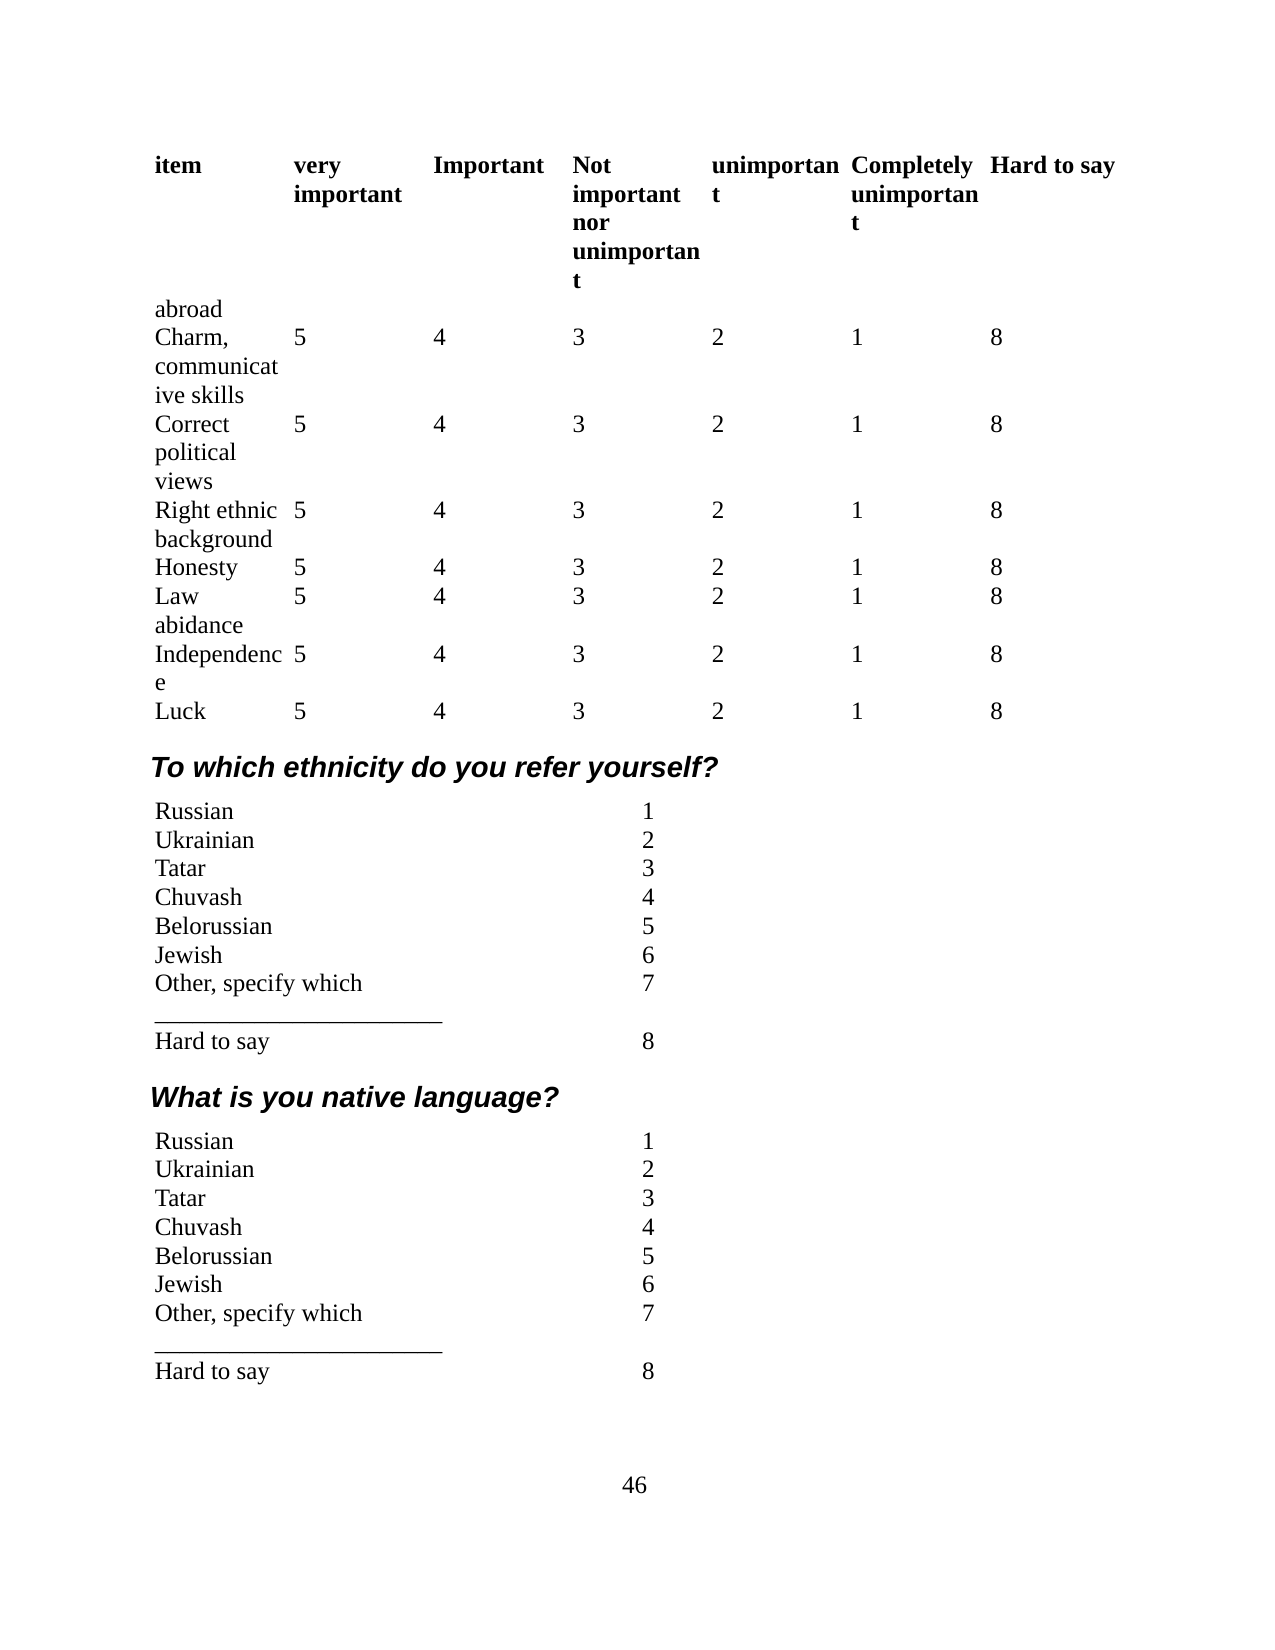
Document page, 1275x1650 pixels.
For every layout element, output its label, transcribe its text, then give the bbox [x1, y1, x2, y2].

table_cell 3 [568, 553, 707, 581]
table_header very important [289, 150, 428, 294]
table_cell Independence [150, 639, 289, 696]
table_cell 1 [846, 495, 986, 552]
table_cell 3 [568, 323, 707, 409]
table_cell 8 [986, 409, 1125, 495]
table_cell 3 [568, 581, 707, 639]
table_cell 4 [638, 1212, 1125, 1241]
table_cell 5 [289, 581, 428, 639]
table_header Important [429, 150, 568, 294]
table_cell 4 [429, 323, 568, 409]
table_cell 5 [289, 409, 428, 495]
table_cell 8 [638, 1026, 1125, 1055]
table_cell 4 [429, 495, 568, 552]
table_cell 4 [429, 639, 568, 696]
table_cell [986, 294, 1125, 322]
table_cell 1 [846, 409, 986, 495]
table_cell Ukrainian [150, 1155, 637, 1183]
table_cell 5 [289, 323, 428, 409]
table_cell 8 [986, 495, 1125, 552]
table_header Russian [150, 796, 637, 825]
table_cell 5 [289, 696, 428, 725]
table_cell 1 [846, 323, 986, 409]
table_cell 2 [638, 1155, 1125, 1183]
table_cell Jewish [150, 940, 637, 968]
table_cell 2 [707, 323, 846, 409]
table_cell Chuvash [150, 882, 637, 911]
table_cell 5 [289, 639, 428, 696]
table_cell Belorussian [150, 911, 637, 940]
table_cell Ukrainian [150, 825, 637, 853]
table_header 1 [638, 796, 1125, 825]
table_cell Other, specify which _______________________ [150, 969, 637, 1026]
table_header Hard to say [986, 150, 1125, 294]
table_cell 6 [638, 1270, 1125, 1298]
table_cell Honesty [150, 553, 289, 581]
table_cell 8 [986, 323, 1125, 409]
table_cell [846, 294, 986, 322]
table_cell 3 [568, 639, 707, 696]
table_cell 1 [846, 553, 986, 581]
table_cell 3 [638, 854, 1125, 882]
table_cell 1 [846, 696, 986, 725]
subtitle What is you native language? [150, 1080, 1125, 1113]
table_header Russian [150, 1126, 637, 1154]
table_cell 2 [707, 581, 846, 639]
table_header Completely unimportant [846, 150, 986, 294]
table_cell 5 [289, 553, 428, 581]
table_cell Charm, communicative skills [150, 323, 289, 409]
table_cell 5 [638, 911, 1125, 940]
table_cell Correct political views [150, 409, 289, 495]
table_cell 3 [638, 1183, 1125, 1212]
table_cell 1 [846, 639, 986, 696]
table_cell 2 [707, 495, 846, 552]
table_cell [289, 294, 428, 322]
table_cell 1 [846, 581, 986, 639]
table_cell 2 [707, 696, 846, 725]
table_cell 8 [986, 639, 1125, 696]
table_cell Right ethnic background [150, 495, 289, 552]
table_cell 4 [429, 409, 568, 495]
table_cell 4 [638, 882, 1125, 911]
table_cell abroad [150, 294, 289, 322]
table_cell [429, 294, 568, 322]
table_cell 8 [986, 553, 1125, 581]
table_header unimportant [707, 150, 846, 294]
table_cell 4 [429, 553, 568, 581]
table_cell Tatar [150, 1183, 637, 1212]
table_cell 2 [638, 825, 1125, 853]
table_cell Law abidance [150, 581, 289, 639]
table_cell 6 [638, 940, 1125, 968]
table_cell 7 [638, 1298, 1125, 1356]
table_cell 2 [707, 409, 846, 495]
table_cell 2 [707, 639, 846, 696]
table_cell 4 [429, 696, 568, 725]
table_cell Tatar [150, 854, 637, 882]
table_cell 8 [986, 581, 1125, 639]
table_cell Hard to say [150, 1026, 637, 1055]
table_cell [568, 294, 707, 322]
table_cell 3 [568, 696, 707, 725]
table_cell Chuvash [150, 1212, 637, 1241]
table_cell Other, specify which _______________________ [150, 1298, 637, 1356]
table_cell Belorussian [150, 1241, 637, 1269]
table_cell 8 [986, 696, 1125, 725]
table_cell 2 [707, 553, 846, 581]
table_cell 5 [289, 495, 428, 552]
table_cell 5 [638, 1241, 1125, 1269]
table_cell Hard to say [150, 1356, 637, 1384]
table_cell 3 [568, 409, 707, 495]
table_cell Luck [150, 696, 289, 725]
table_cell 3 [568, 495, 707, 552]
table_header item [150, 150, 289, 294]
table_cell Jewish [150, 1270, 637, 1298]
table_header Not important nor unimportant [568, 150, 707, 294]
subtitle To which ethnicity do you refer yourself? [150, 750, 1125, 783]
table_header 1 [638, 1126, 1125, 1154]
table_cell 8 [638, 1356, 1125, 1384]
table_cell 7 [638, 969, 1125, 1026]
table_cell [707, 294, 846, 322]
table_cell 4 [429, 581, 568, 639]
